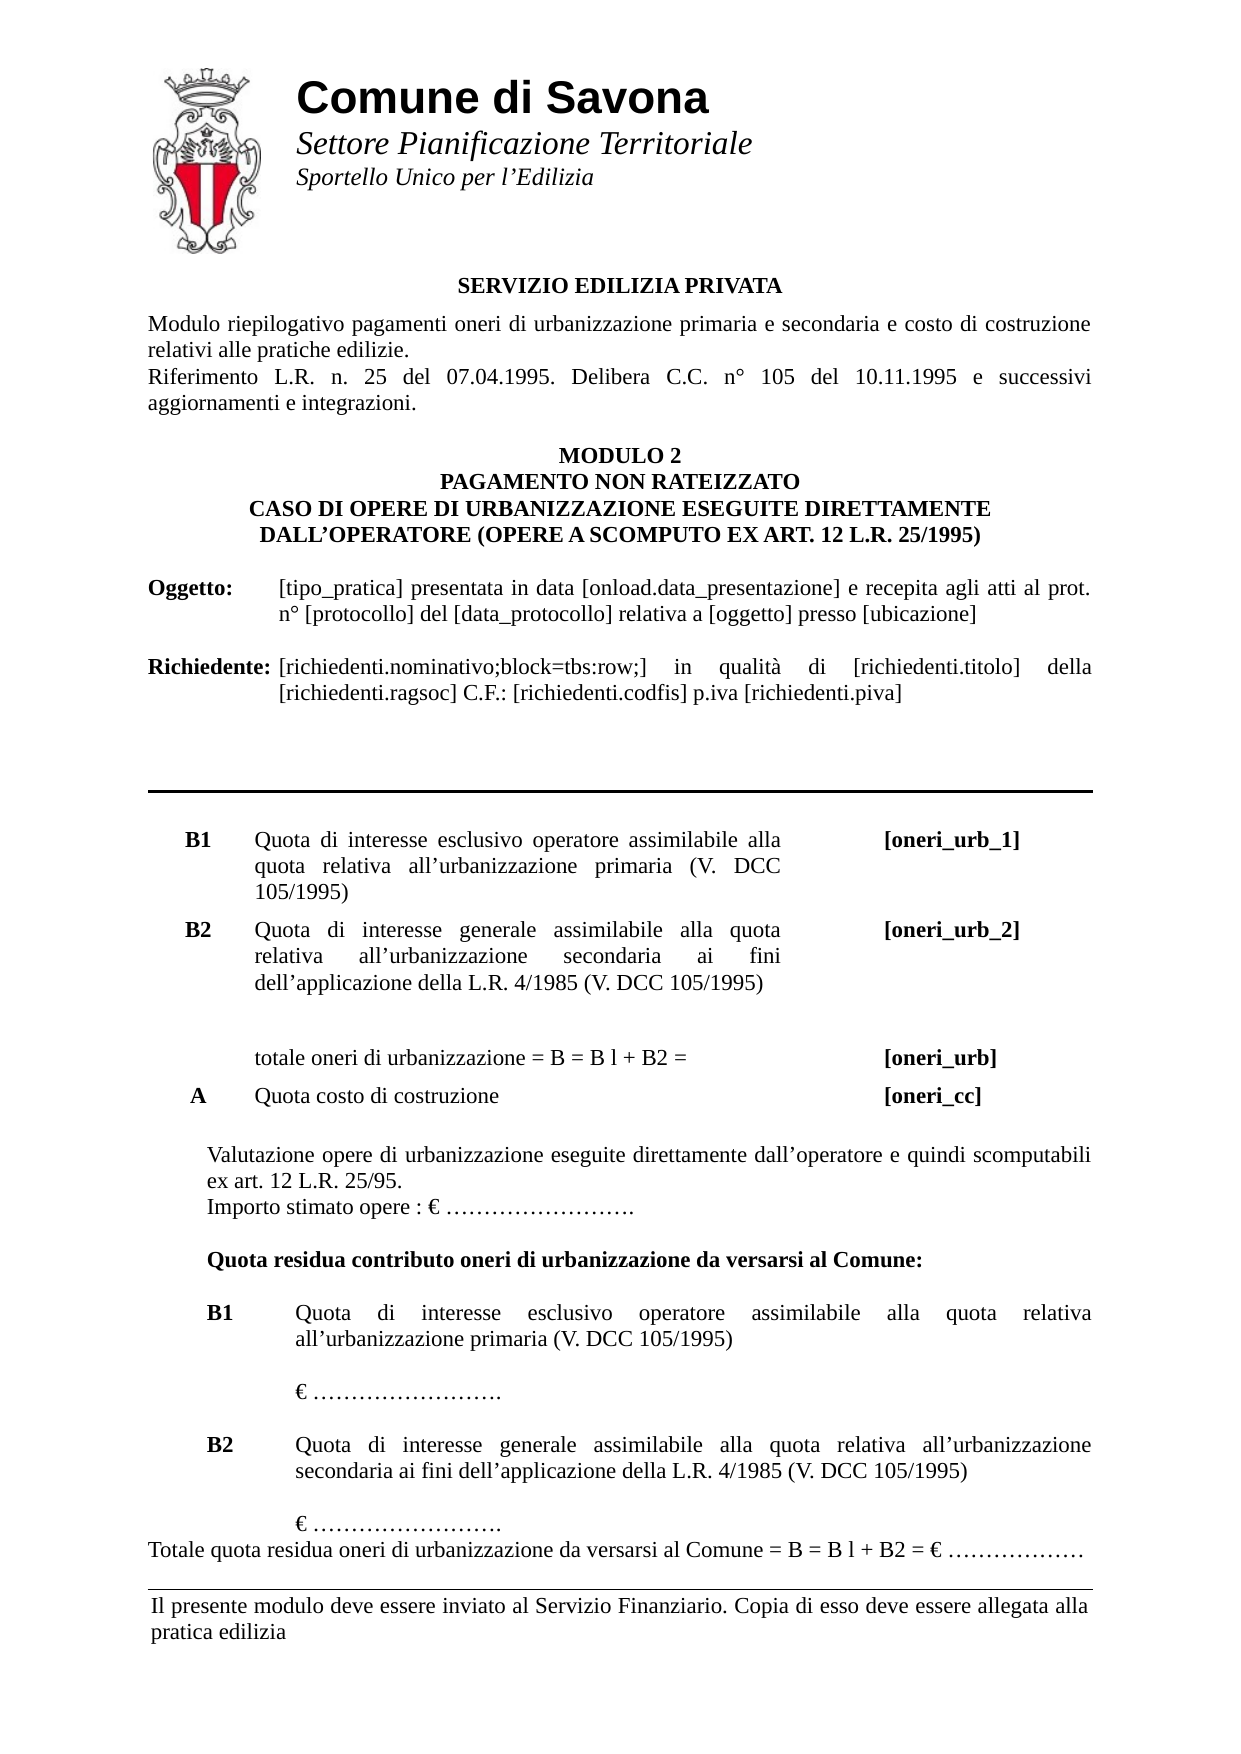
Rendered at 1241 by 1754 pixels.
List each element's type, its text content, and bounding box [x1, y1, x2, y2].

table_cell A [148, 1077, 249, 1114]
text Valutazione opere di urbanizzazione eseguite direttamente dall’operatore e quindi scomputabili ex art. 12 L.R. 25/95. [207, 1141, 1093, 1193]
text B2 Quota di interesse generale assimilabile alla quota relativa all’urbanizzazione secondaria ai fini dell’applicazione della L.R. 4/1985 (V. DCC 105/1995) [207, 1431, 1093, 1483]
table_cell [878, 1001, 1093, 1039]
table_cell [788, 1039, 878, 1077]
table_cell [oneri_urb_2] [878, 910, 1093, 1001]
table_cell [249, 1001, 787, 1039]
text CASO DI OPERE DI URBANIZZAZIONE ESEGUITE DIRETTAMENTE DALL’OPERATORE (OPERE A SCOMPUTO EX ART. 12 L.R. 25/1995) [148, 495, 1093, 547]
table_cell Quota costo di costruzione [249, 1077, 787, 1114]
text € ……………………. [207, 1510, 1093, 1536]
table_cell Quota di interesse generale assimilabile alla quota relativa all’urbanizzazione secondaria ai fini dell’applicazione della L.R. 4/1985 (V. DCC 105/1995) [249, 910, 787, 1001]
text Quota residua contributo oneri di urbanizzazione da versarsi al Comune: [207, 1246, 1093, 1272]
text Il presente modulo deve essere inviato al Servizio Finanziario. Copia di esso deve essere allegata alla pratica edilizia [148, 1590, 1093, 1647]
table_cell Richiedente: [148, 653, 278, 732]
text Settore Pianificazione Territoriale [261, 123, 1093, 162]
table_cell [148, 1039, 249, 1077]
text Modulo riepilogativo pagamenti oneri di urbanizzazione primaria e secondaria e costo di costruzione relativi alle pratiche edilizie. [148, 310, 1093, 363]
table_cell [oneri_urb] [878, 1039, 1093, 1077]
table_header [tipo_pratica] presentata in data [onload.data_presentazione] e recepita agli atti al prot. n° [protocollo] del [data_protocollo] relativa a [oggetto] presso [ubicazione] [279, 574, 1093, 653]
table_cell [788, 1001, 878, 1039]
table_header Quota di interesse esclusivo operatore assimilabile alla quota relativa all’urbanizzazione primaria (V. DCC 105/1995) [249, 820, 787, 910]
table_header [oneri_urb_1] [878, 820, 1093, 910]
table_header [788, 820, 878, 910]
table_cell [788, 910, 878, 1001]
text Comune di Savona [261, 71, 1093, 123]
text Importo stimato opere : € ……………………. [207, 1193, 1093, 1220]
text Totale quota residua oneri di urbanizzazione da versarsi al Comune = B = B l + B2 = € ……………… [148, 1536, 1093, 1562]
picture [152, 68, 261, 254]
table_header Oggetto: [148, 574, 278, 653]
table_header B1 [148, 820, 249, 910]
table_cell [oneri_cc] [878, 1077, 1093, 1114]
table_cell [richiedenti.nominativo;block=tbs:row;] in qualità di [richiedenti.titolo] della [richiedenti.ragsoc] C.F.: [richiedenti.codfis] p.iva [richiedenti.piva] [279, 653, 1093, 732]
text Sportello Unico per l’Edilizia [261, 162, 1093, 191]
text € ……………………. [207, 1378, 1093, 1404]
text PAGAMENTO NON RATEIZZATO [148, 468, 1093, 495]
text Riferimento L.R. n. 25 del 07.04.1995. Delibera C.C. n° 105 del 10.11.1995 e successivi aggiornamenti e integrazioni. [148, 363, 1093, 416]
text MODULO 2 [148, 442, 1093, 468]
text SERVIZIO EDILIZIA PRIVATA [148, 272, 1093, 298]
text B1 Quota di interesse esclusivo operatore assimilabile alla quota relativa all’urbanizzazione primaria (V. DCC 105/1995) [207, 1299, 1093, 1352]
table_cell B2 [148, 910, 249, 1001]
table_cell [788, 1077, 878, 1114]
table_cell totale oneri di urbanizzazione = B = B l + B2 = [249, 1039, 787, 1077]
table_cell [148, 1001, 249, 1039]
